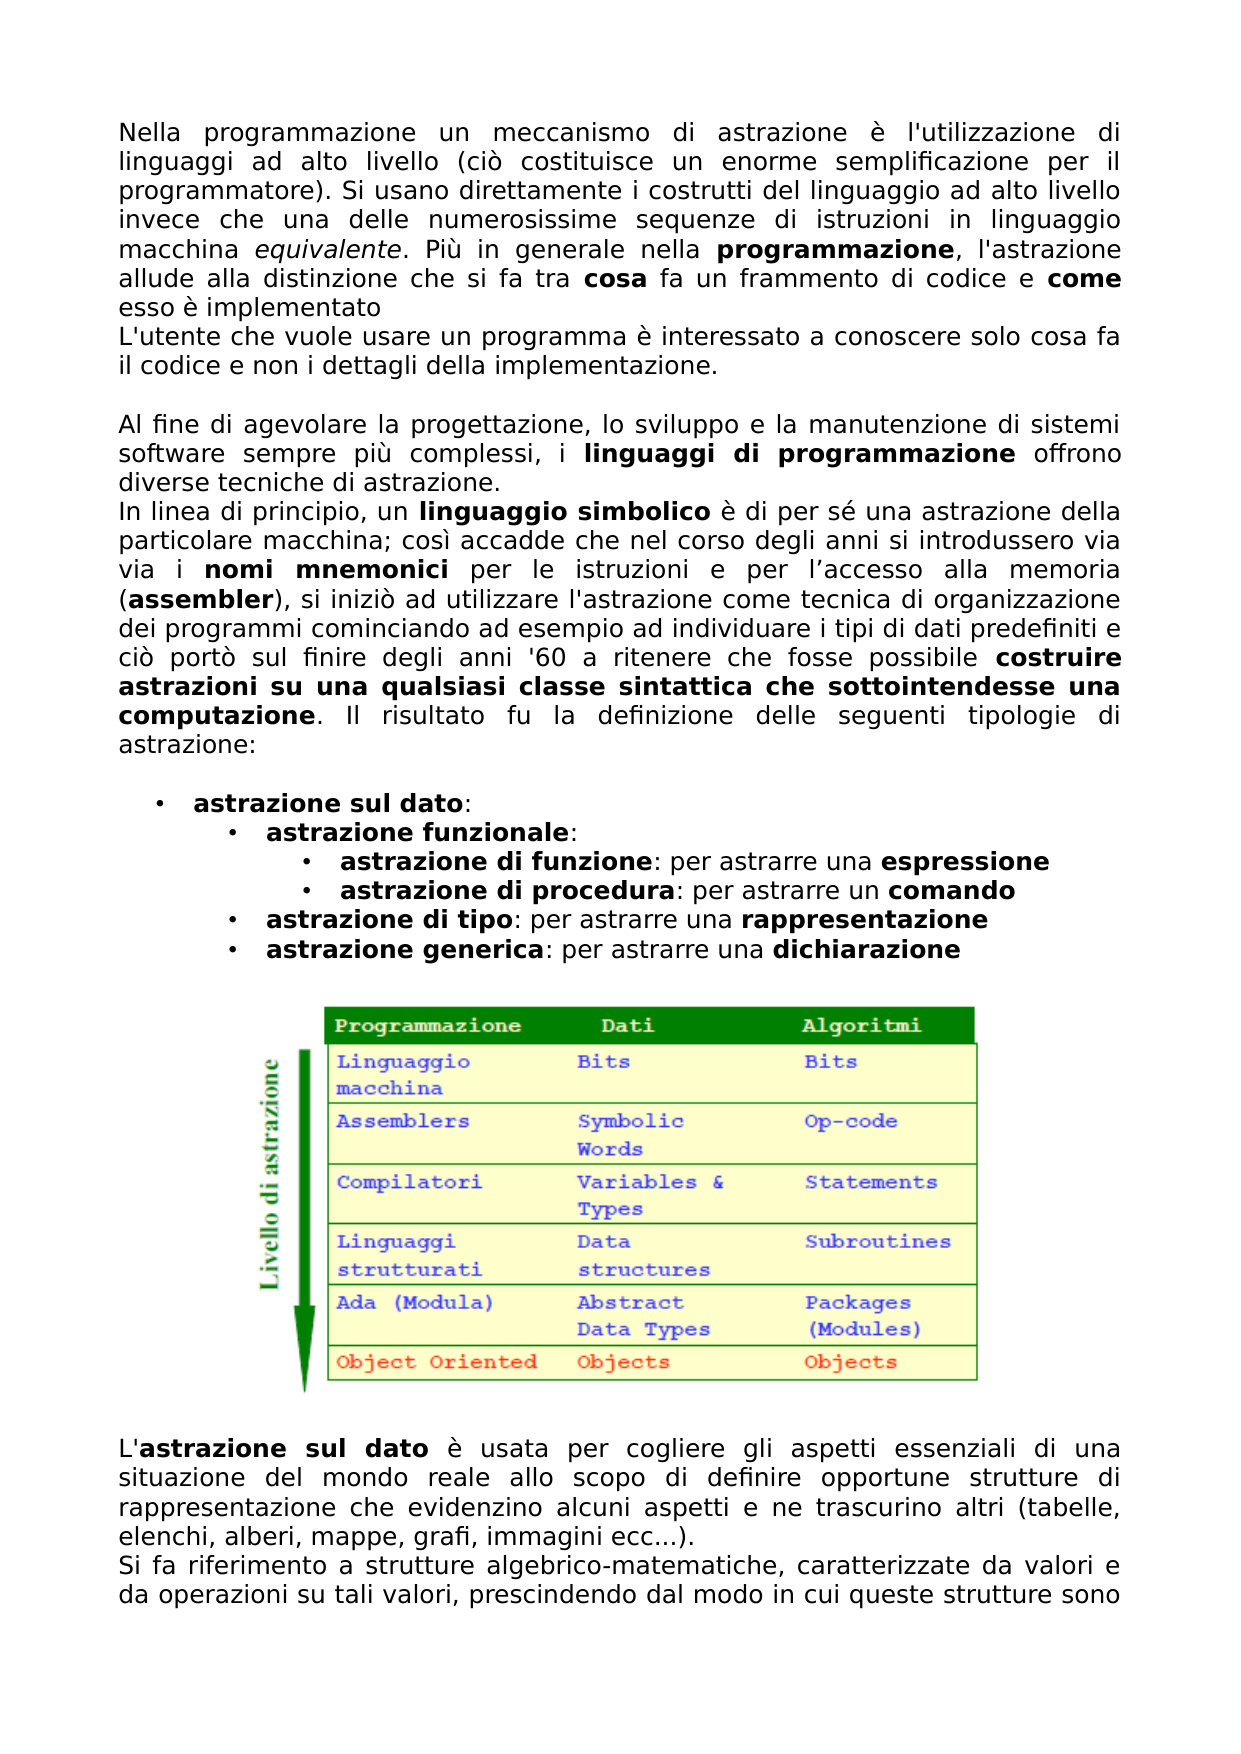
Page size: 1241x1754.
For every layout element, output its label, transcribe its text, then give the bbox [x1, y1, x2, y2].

list astrazione di funzione: per astrarre una espressione [302, 847, 1122, 876]
list astrazione sul dato: [156, 789, 1122, 818]
text L'astrazione sul dato è usata per cogliere gli aspetti essenziali di una situazione del mondo reale allo scopo di definire opportune strutture di rappresentazione che evidenzino alcuni aspetti e ne trascurino altri (tabelle, elenchi, alberi, mappe, grafi, immagini ecc...). [118, 1434, 1122, 1551]
text Al fine di agevolare la progettazione, lo sviluppo e la manutenzione di sistemi software sempre più complessi, i linguaggi di programmazione offrono diverse tecniche di astrazione. [118, 410, 1122, 497]
text Nella programmazione un meccanismo di astrazione è l'utilizzazione di linguaggi ad alto livello (ciò costituisce un enorme semplificazione per il programmatore). Si usano direttamente i costrutti del linguaggio ad alto livello invece che una delle numerosissime sequenze di istruzioni in linguaggio macchina equivalente. Più in generale nella programmazione, l'astrazione allude alla distinzione che si fa tra cosa fa un frammento di codice e come esso è implementato [118, 118, 1122, 322]
list astrazione di tipo: per astrarre una rappresentazione [228, 906, 1122, 935]
text Si fa riferimento a strutture algebrico-matematiche, caratterizzate da valori e da operazioni su tali valori, prescindendo dal modo in cui queste strutture sono [118, 1551, 1122, 1609]
list astrazione funzionale: [228, 818, 1122, 847]
list astrazione di procedura: per astrarre un comando [302, 876, 1122, 906]
picture [251, 993, 989, 1406]
list astrazione generica: per astrarre una dichiarazione [228, 935, 1122, 964]
text L'utente che vuole usare un programma è interessato a conoscere solo cosa fa il codice e non i dettagli della implementazione. [118, 322, 1122, 381]
text In linea di principio, un linguaggio simbolico è di per sé una astrazione della particolare macchina; così accadde che nel corso degli anni si introdussero via via i nomi mnemonici per le istruzioni e per l’accesso alla memoria (assembler), si iniziò ad utilizzare l'astrazione come tecnica di organizzazione dei programmi cominciando ad esempio ad individuare i tipi di dati predefiniti e ciò portò sul finire degli anni '60 a ritenere che fosse possibile costruire astrazioni su una qualsiasi classe sintattica che sottointendesse una computazione. Il risultato fu la definizione delle seguenti tipologie di astrazione: [118, 497, 1122, 760]
